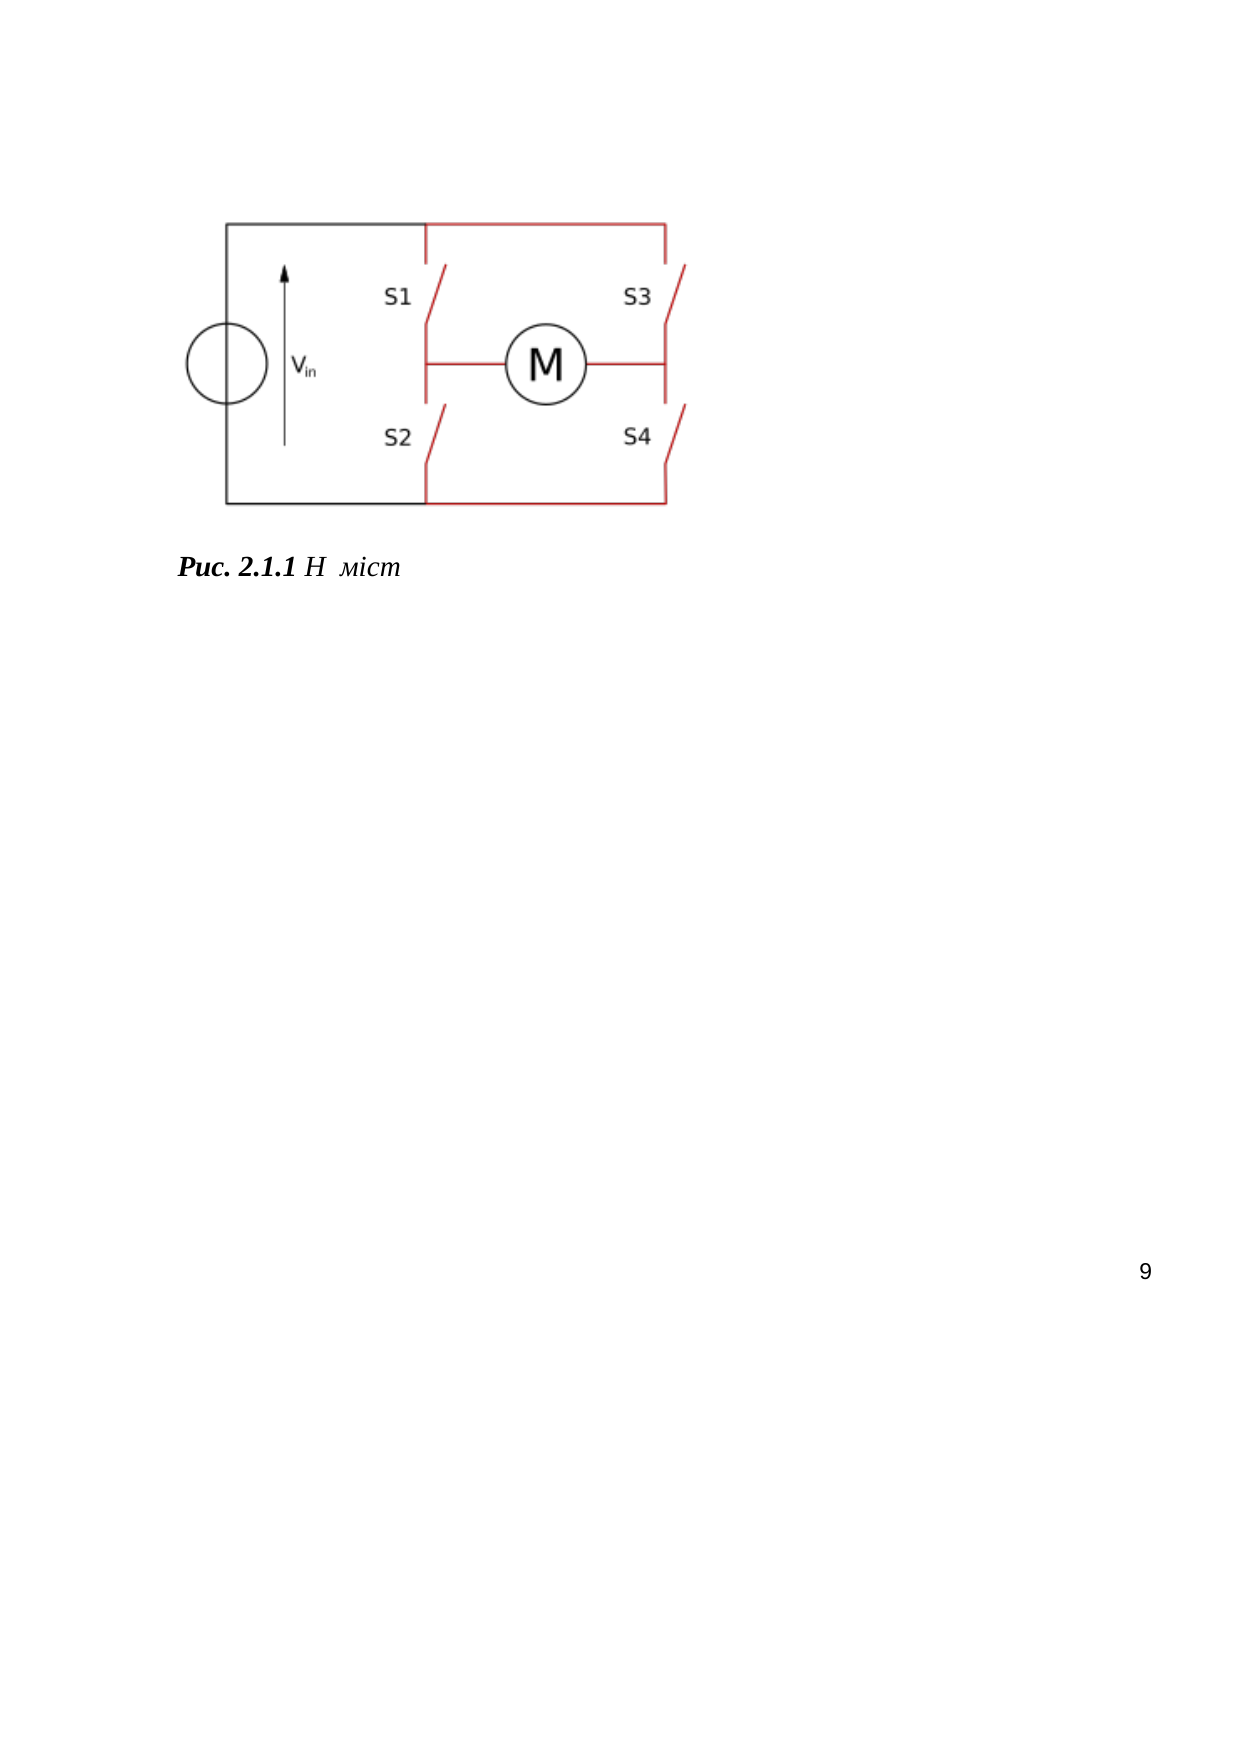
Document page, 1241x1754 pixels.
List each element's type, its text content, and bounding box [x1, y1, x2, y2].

picture [177, 206, 696, 525]
text Рис. 2.1.1 H міст [177, 549, 1152, 583]
